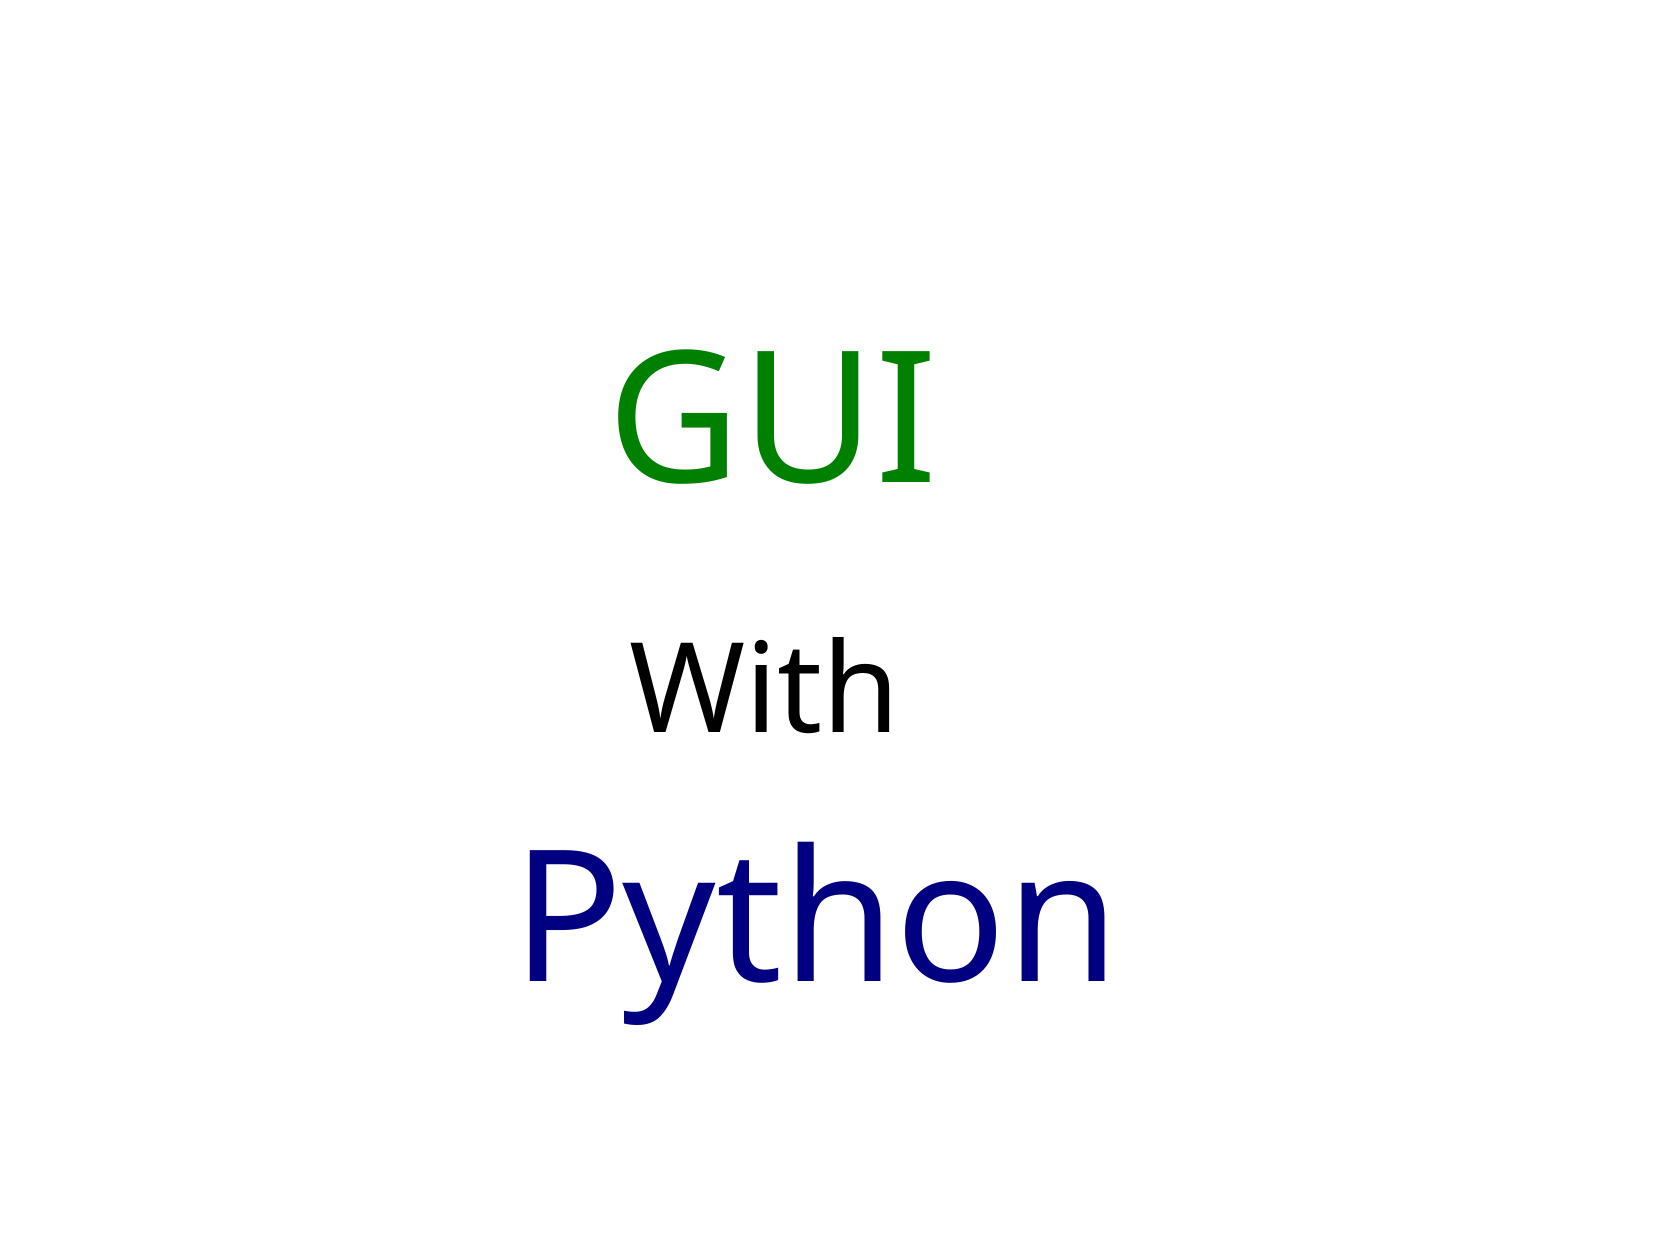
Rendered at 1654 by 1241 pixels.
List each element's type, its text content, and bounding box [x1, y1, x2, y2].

text_box GUI With Python [354, 278, 1359, 1004]
